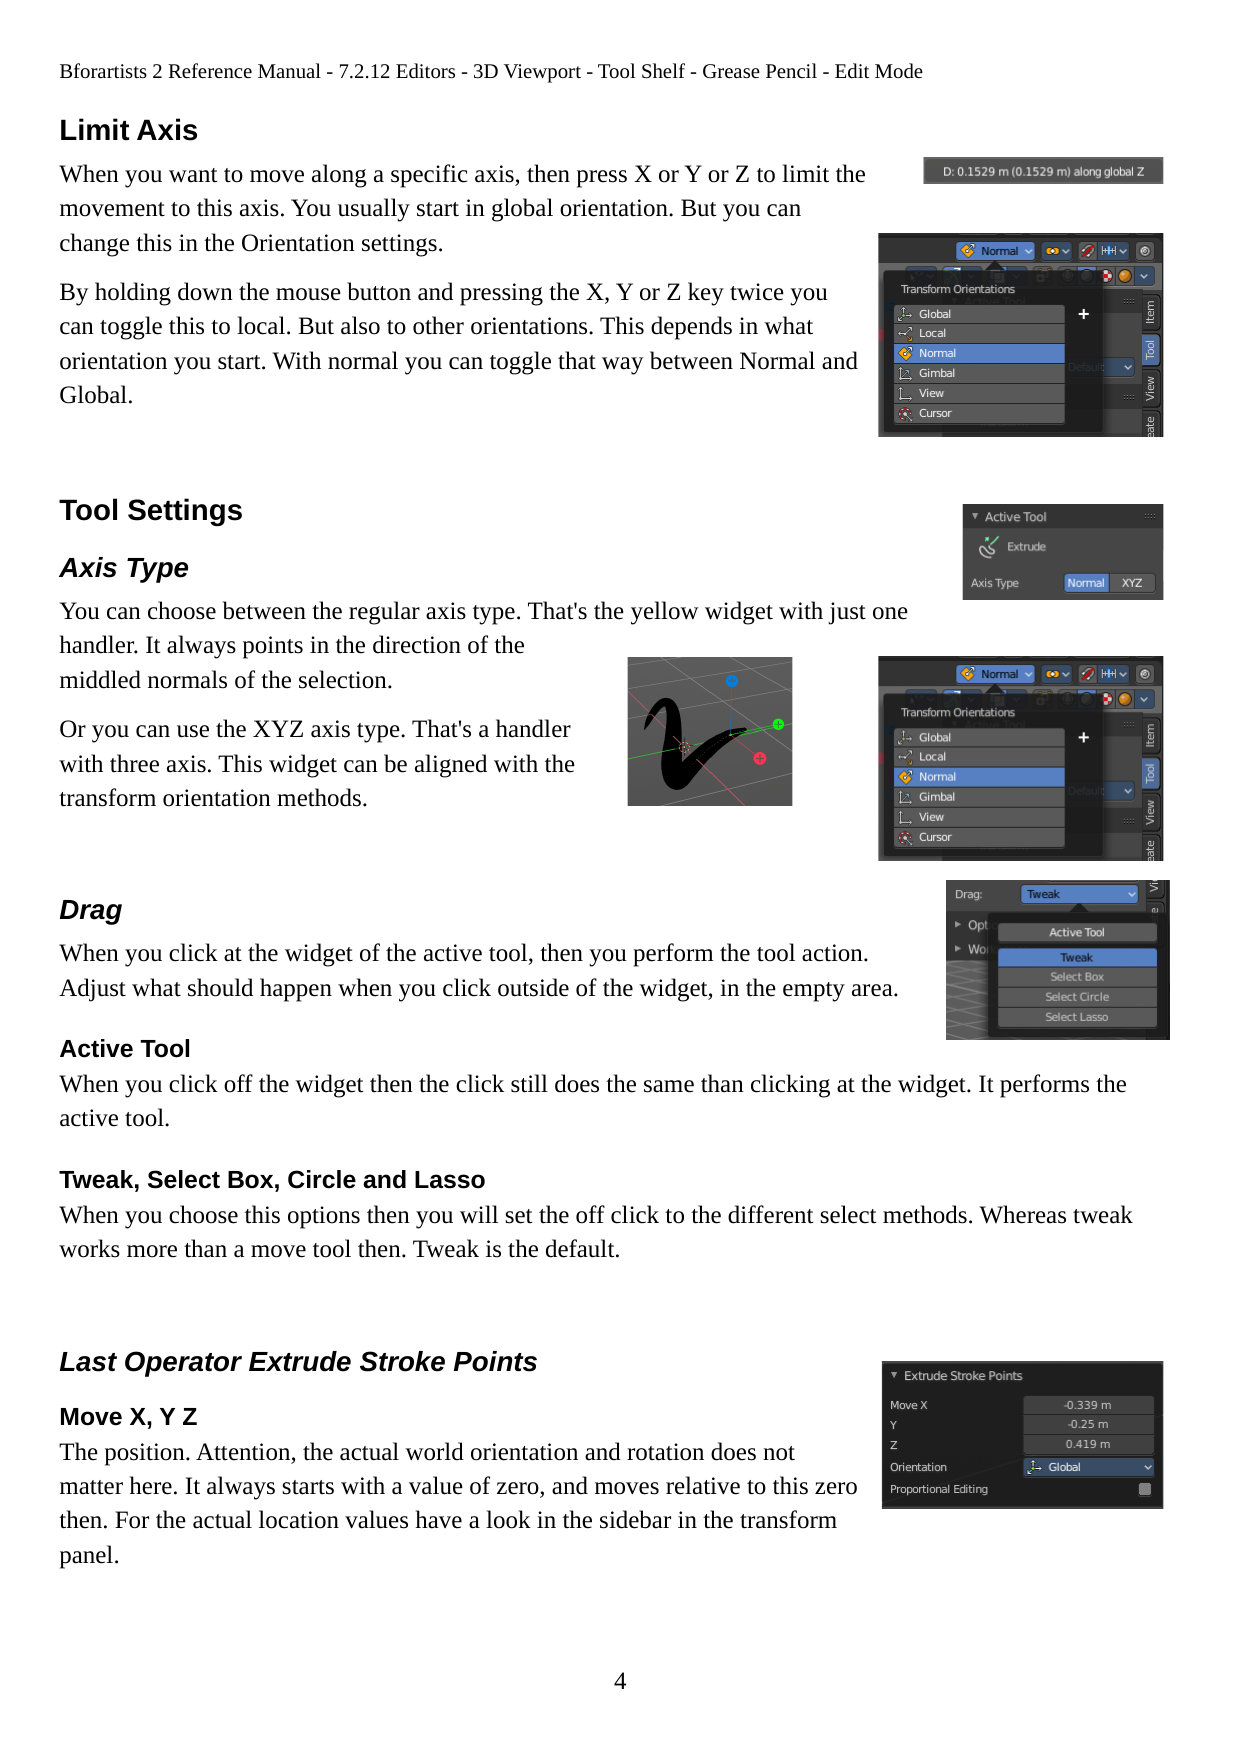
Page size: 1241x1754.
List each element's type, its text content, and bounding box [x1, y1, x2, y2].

subtitle Tool Settings [59, 493, 1181, 527]
text You can choose between the regular axis type. That's the yellow widget with just one handler. It always points in the direction of the middled normals of the selection. [59, 596, 1181, 694]
text By holding down the mouse button and pressing the X, Y or Z key twice you can toggle this to local. But also to other orientations. This depends in what orientation you start. With normal you can toggle that way between Normal and Global. [59, 277, 878, 409]
text The position. Attention, the actual world orientation and rotation does not matter here. It always starts with a value of zero, and moves relative to this zero then. For the actual location values have a look in the sidebar in the transform panel. [59, 1437, 1181, 1569]
subtitle Tweak, Select Box, Circle and Lasso [59, 1165, 1181, 1193]
text When you click at the widget of the active tool, then you perform the tool action. Adjust what should happen when you click outside of the widget, in the empty area. [59, 938, 946, 1001]
subtitle Last Operator Extrude Stroke Points [59, 1345, 1181, 1377]
subtitle Drag [59, 894, 946, 926]
subtitle Active Tool [59, 1034, 1181, 1063]
subtitle Limit Axis [59, 113, 1181, 146]
picture [878, 233, 1164, 437]
text Or you can use the XYZ axis type. That's a handler with three axis. This widget can be aligned with the transform orientation methods. [59, 714, 878, 812]
picture [962, 504, 1164, 600]
picture [878, 656, 1164, 861]
subtitle [1164, 1402, 1181, 1430]
subtitle [1170, 894, 1181, 926]
picture [946, 880, 1170, 1040]
text When you choose this options then you will set the off click to the different select methods. Whereas tweak works more than a move tool then. Tweak is the default. [59, 1200, 1181, 1263]
text When you want to move along a specific axis, then press X or Y or Z to limit the movement to this axis. You usually start in global orientation. But you can change this in the Orientation settings. [59, 159, 1181, 257]
picture [881, 1361, 1164, 1509]
subtitle [1164, 552, 1181, 584]
subtitle Axis Type [59, 552, 962, 584]
subtitle Move X, Y Z [59, 1402, 881, 1430]
text When you click off the widget then the click still does the same than clicking at the widget. It performs the active tool. [59, 1069, 1181, 1132]
picture [627, 657, 793, 806]
picture [923, 157, 1164, 184]
